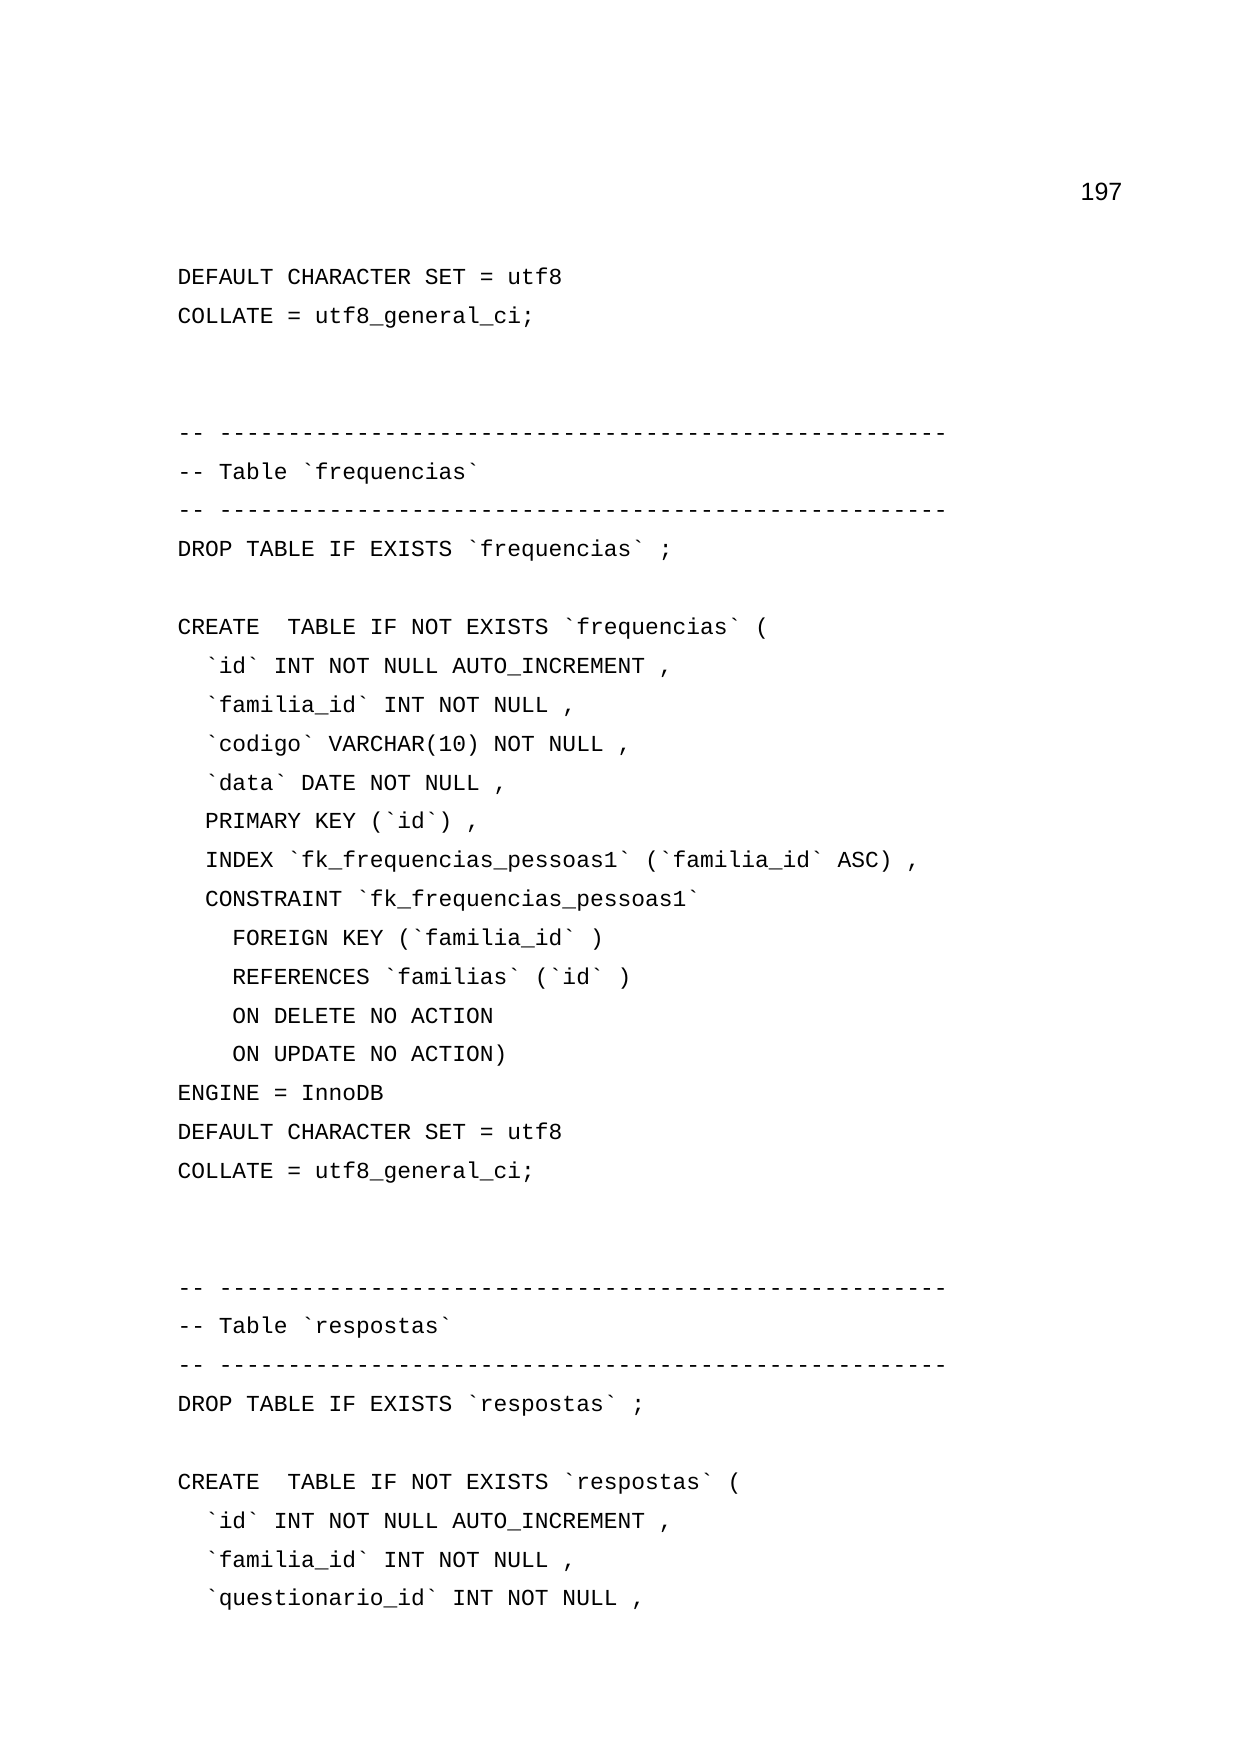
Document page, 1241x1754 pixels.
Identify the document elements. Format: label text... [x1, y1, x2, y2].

text COLLATE = utf8_general_ci; [177, 304, 1122, 331]
text DROP TABLE IF EXISTS `respostas` ; [177, 1392, 1122, 1418]
text `codigo` VARCHAR(10) NOT NULL , [177, 732, 1122, 758]
text DEFAULT CHARACTER SET = utf8 [177, 1121, 1122, 1146]
text PRIMARY KEY (`id`) , [177, 810, 1122, 836]
text -- ----------------------------------------------------- [177, 499, 1122, 525]
text DEFAULT CHARACTER SET = utf8 [177, 266, 1122, 292]
text `familia_id` INT NOT NULL , [177, 693, 1122, 719]
text -- ----------------------------------------------------- [177, 1354, 1122, 1379]
text -- ----------------------------------------------------- [177, 421, 1122, 447]
text -- ----------------------------------------------------- [177, 1276, 1122, 1302]
text COLLATE = utf8_general_ci; [177, 1159, 1122, 1185]
text CONSTRAINT `fk_frequencias_pessoas1` [177, 887, 1122, 913]
text `questionario_id` INT NOT NULL , [177, 1587, 1122, 1613]
text FOREIGN KEY (`familia_id` ) [177, 926, 1122, 952]
text `id` INT NOT NULL AUTO_INCREMENT , [177, 1509, 1122, 1535]
text `id` INT NOT NULL AUTO_INCREMENT , [177, 654, 1122, 680]
text ENGINE = InnoDB [177, 1082, 1122, 1108]
text CREATE TABLE IF NOT EXISTS `respostas` ( [177, 1470, 1122, 1496]
text DROP TABLE IF EXISTS `frequencias` ; [177, 538, 1122, 564]
text ON UPDATE NO ACTION) [177, 1043, 1122, 1069]
text -- Table `frequencias` [177, 460, 1122, 486]
text INDEX `fk_frequencias_pessoas1` (`familia_id` ASC) , [177, 848, 1122, 874]
text CREATE TABLE IF NOT EXISTS `frequencias` ( [177, 615, 1122, 641]
text `data` DATE NOT NULL , [177, 771, 1122, 797]
text REFERENCES `familias` (`id` ) [177, 965, 1122, 991]
text -- Table `respostas` [177, 1315, 1122, 1341]
text ON DELETE NO ACTION [177, 1004, 1122, 1030]
text `familia_id` INT NOT NULL , [177, 1548, 1122, 1574]
